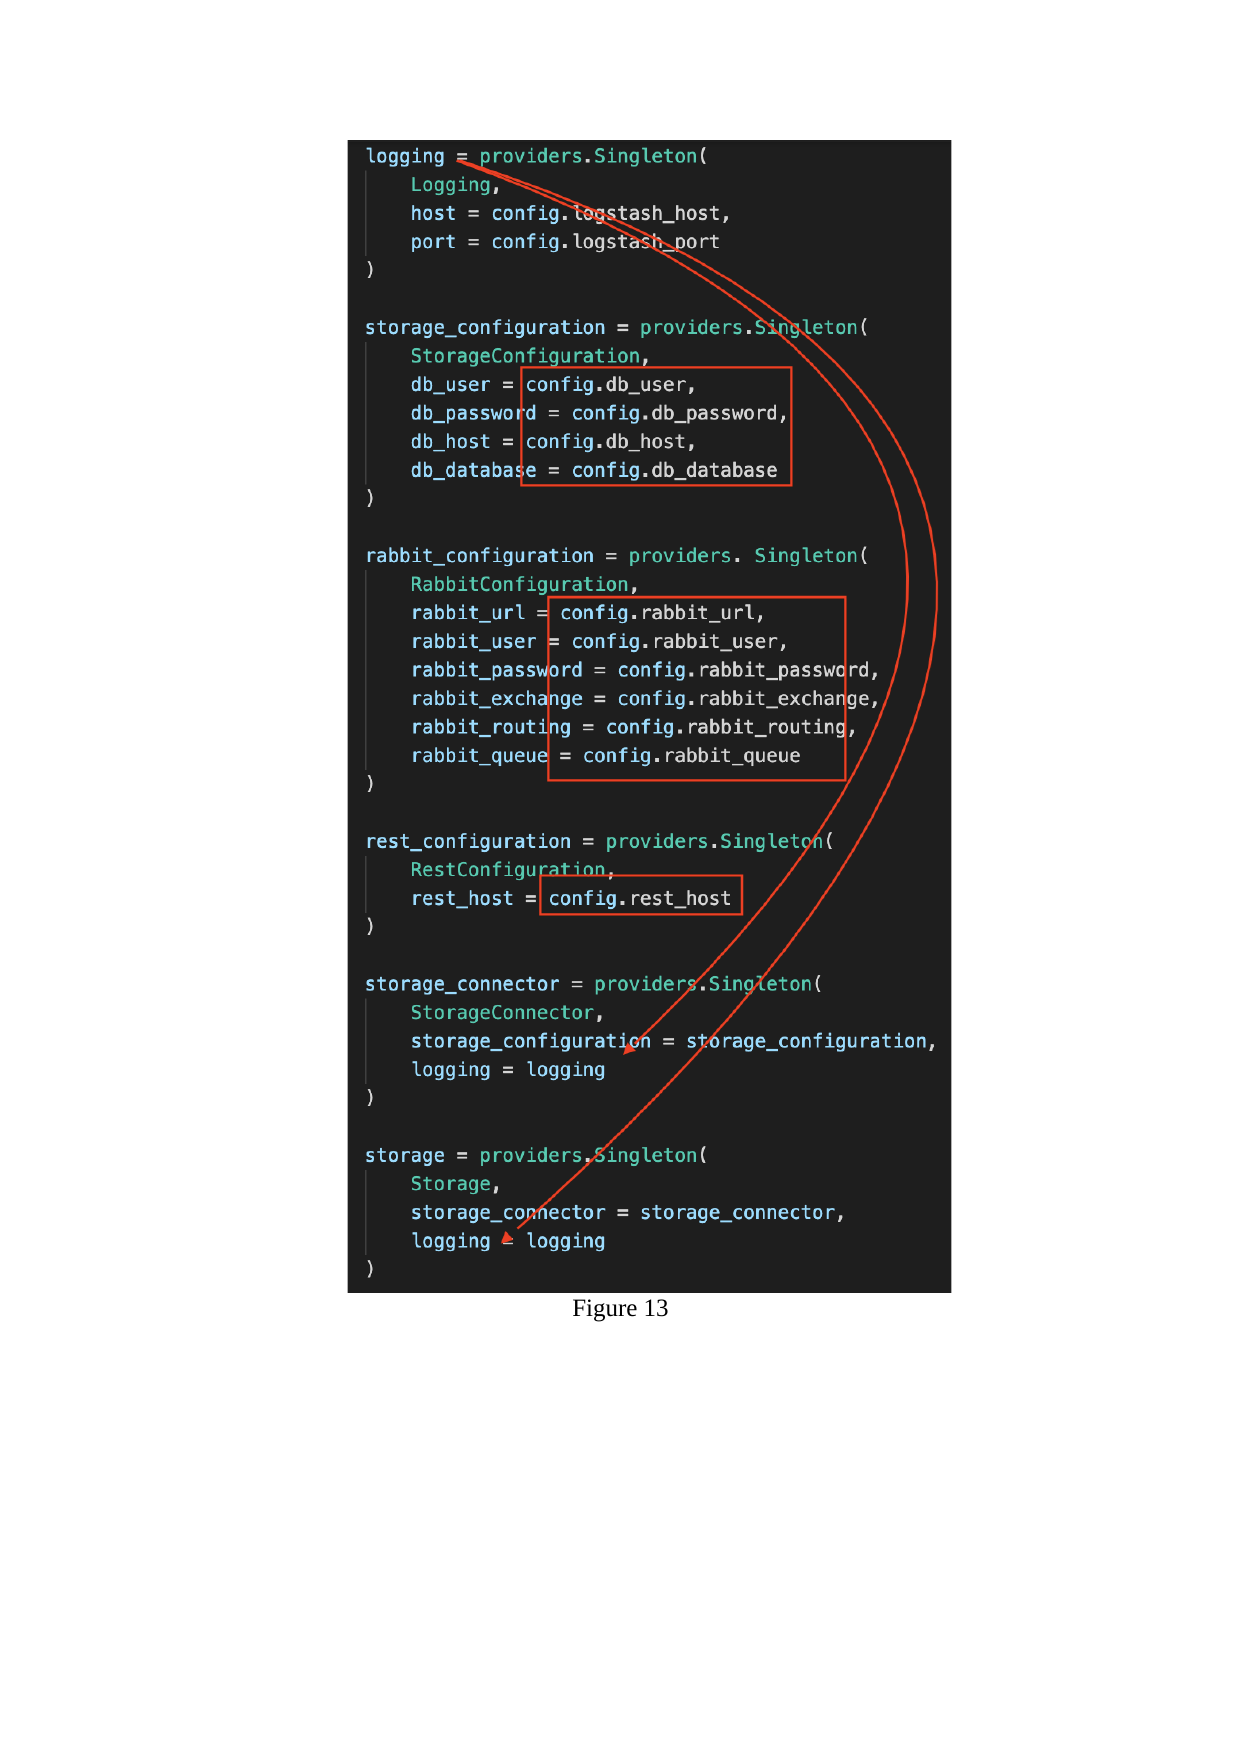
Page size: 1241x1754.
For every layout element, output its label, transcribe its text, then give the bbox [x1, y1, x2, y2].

picture [347, 140, 952, 1293]
text Figure 13 [209, 1293, 1031, 1322]
